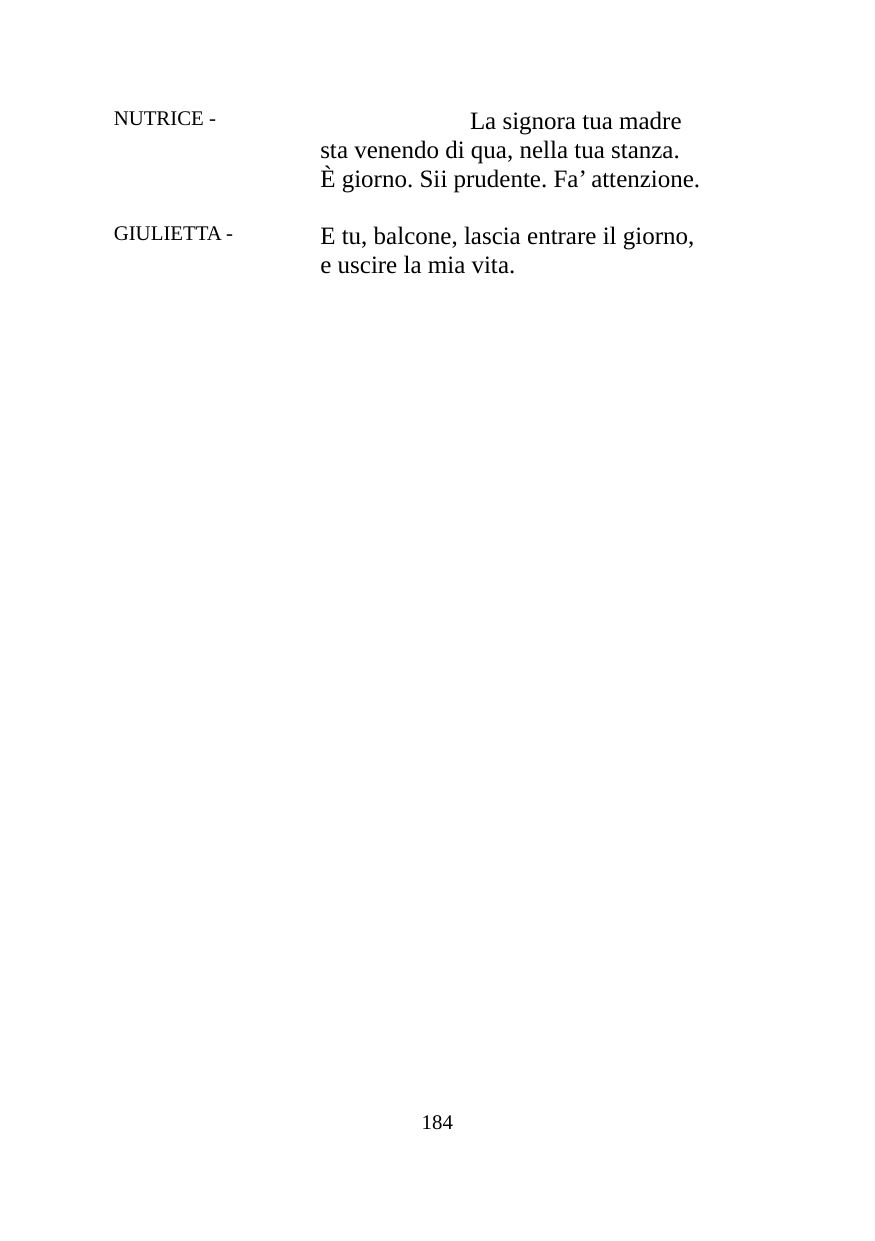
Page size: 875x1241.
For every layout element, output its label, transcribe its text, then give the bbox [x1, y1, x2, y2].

table_cell E tu, balcone, lascia entrare il giorno, e uscire la mia vita. [313, 221, 768, 307]
table_cell NUTRICE - [106, 106, 313, 221]
table_cell La signora tua madre sta venendo di qua, nella tua stanza. È giorno. Sii prudente. Fa’ attenzione. [313, 106, 768, 221]
table_cell GIULIETTA - [106, 221, 313, 307]
